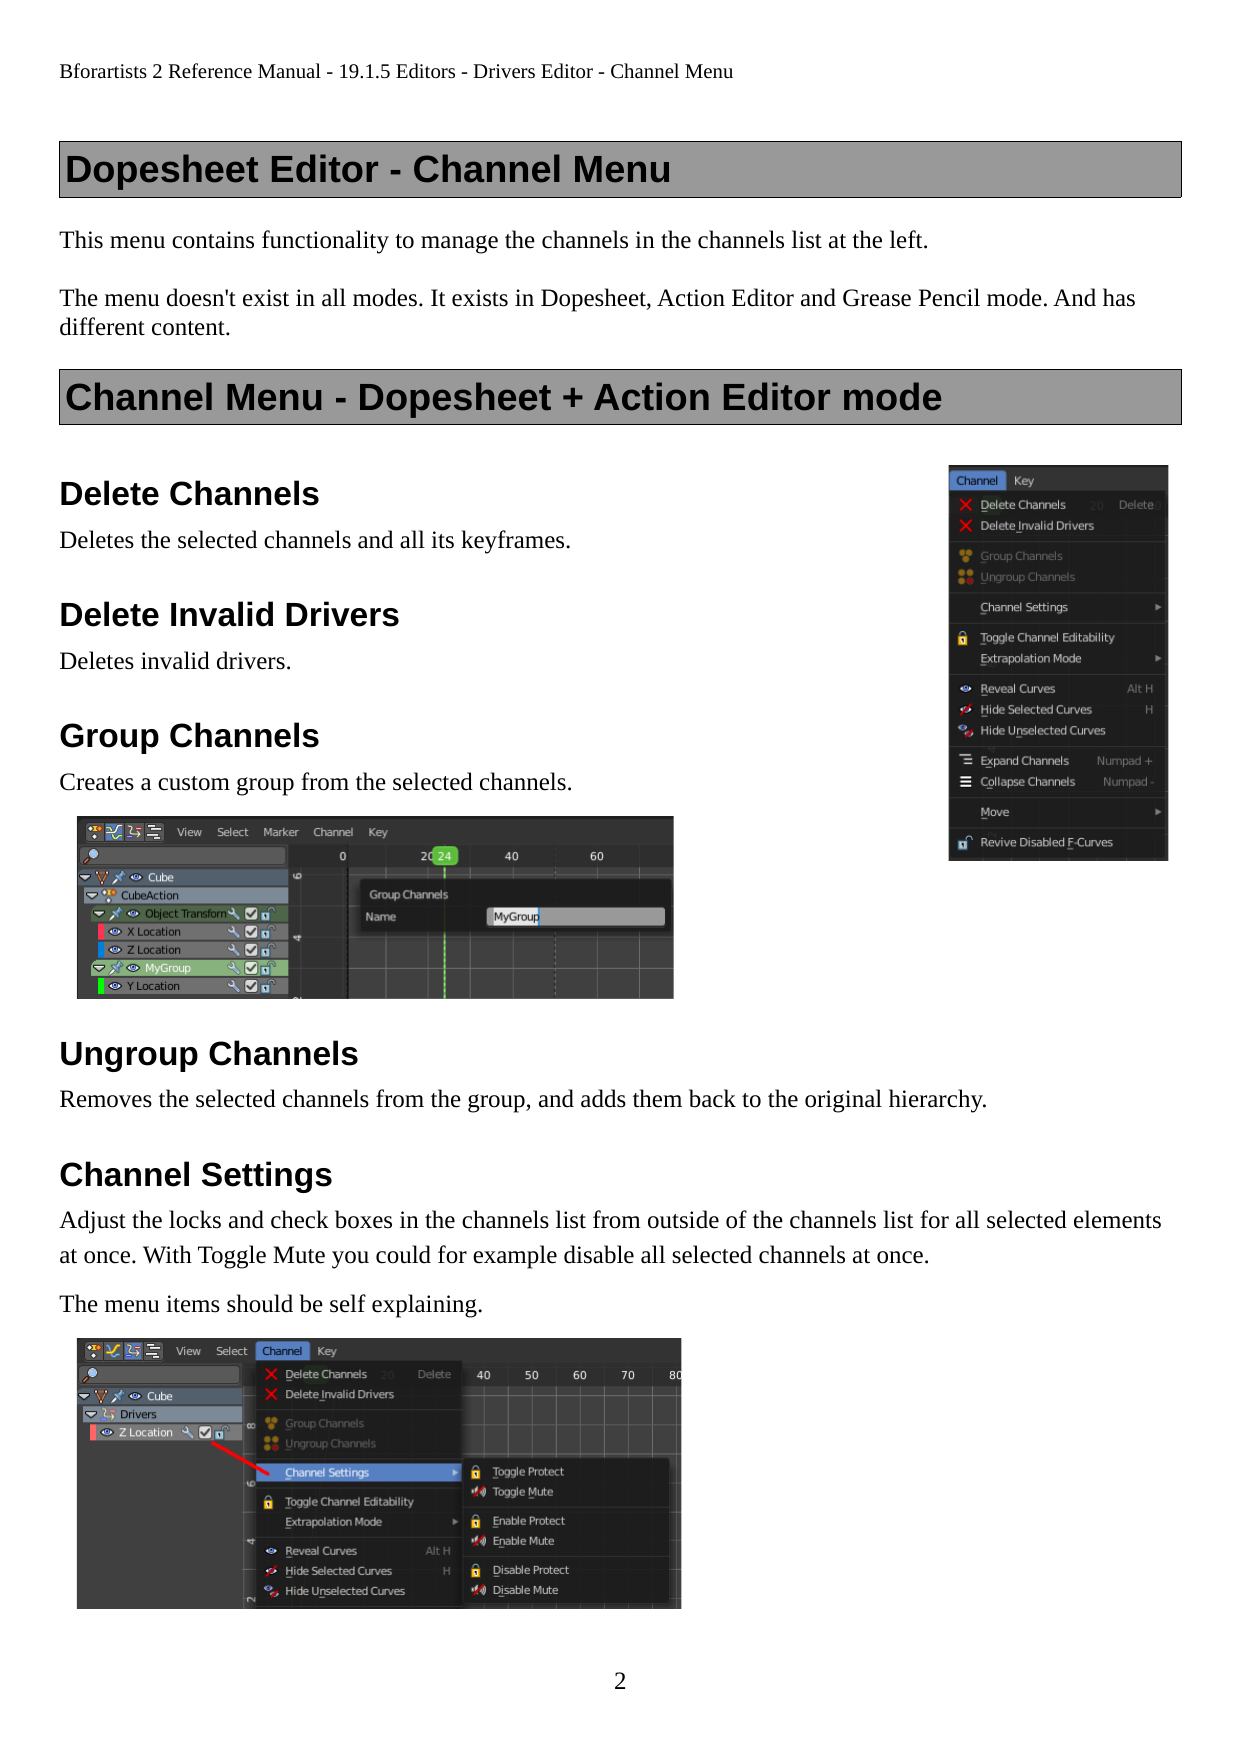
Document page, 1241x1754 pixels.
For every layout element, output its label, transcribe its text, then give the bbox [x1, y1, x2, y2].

picture [76, 1338, 682, 1609]
picture [76, 816, 674, 999]
table_header Channel Menu - Dopesheet + Action Editor mode [60, 370, 1181, 424]
text The menu doesn't exist in all modes. It exists in Dopesheet, Action Editor and Grease Pencil mode. And has different content. [59, 283, 1181, 340]
text Creates a custom group from the selected channels. [59, 767, 948, 796]
subtitle [1169, 595, 1181, 634]
text Deletes the selected channels and all its keyframes. [59, 525, 948, 554]
text Removes the selected channels from the group, and adds them back to the original hierarchy. [59, 1084, 1181, 1113]
text Deletes invalid drivers. [59, 646, 948, 675]
subtitle Delete Channels [59, 474, 948, 513]
text Adjust the locks and check boxes in the channels list from outside of the channels list for all selected elements at once. With Toggle Mute you could for example disable all selected channels at once. [59, 1206, 1181, 1269]
subtitle [1169, 716, 1181, 755]
text The menu items should be self explaining. [59, 1289, 1181, 1318]
subtitle Group Channels [59, 716, 948, 755]
subtitle [1169, 474, 1181, 513]
picture [948, 465, 1169, 861]
subtitle Ungroup Channels [59, 1033, 1181, 1072]
subtitle Delete Invalid Drivers [59, 595, 948, 634]
table_header Dopesheet Editor - Channel Menu [60, 142, 1181, 197]
text This menu contains functionality to manage the channels in the channels list at the left. [59, 225, 1181, 254]
subtitle Channel Settings [59, 1154, 1181, 1193]
